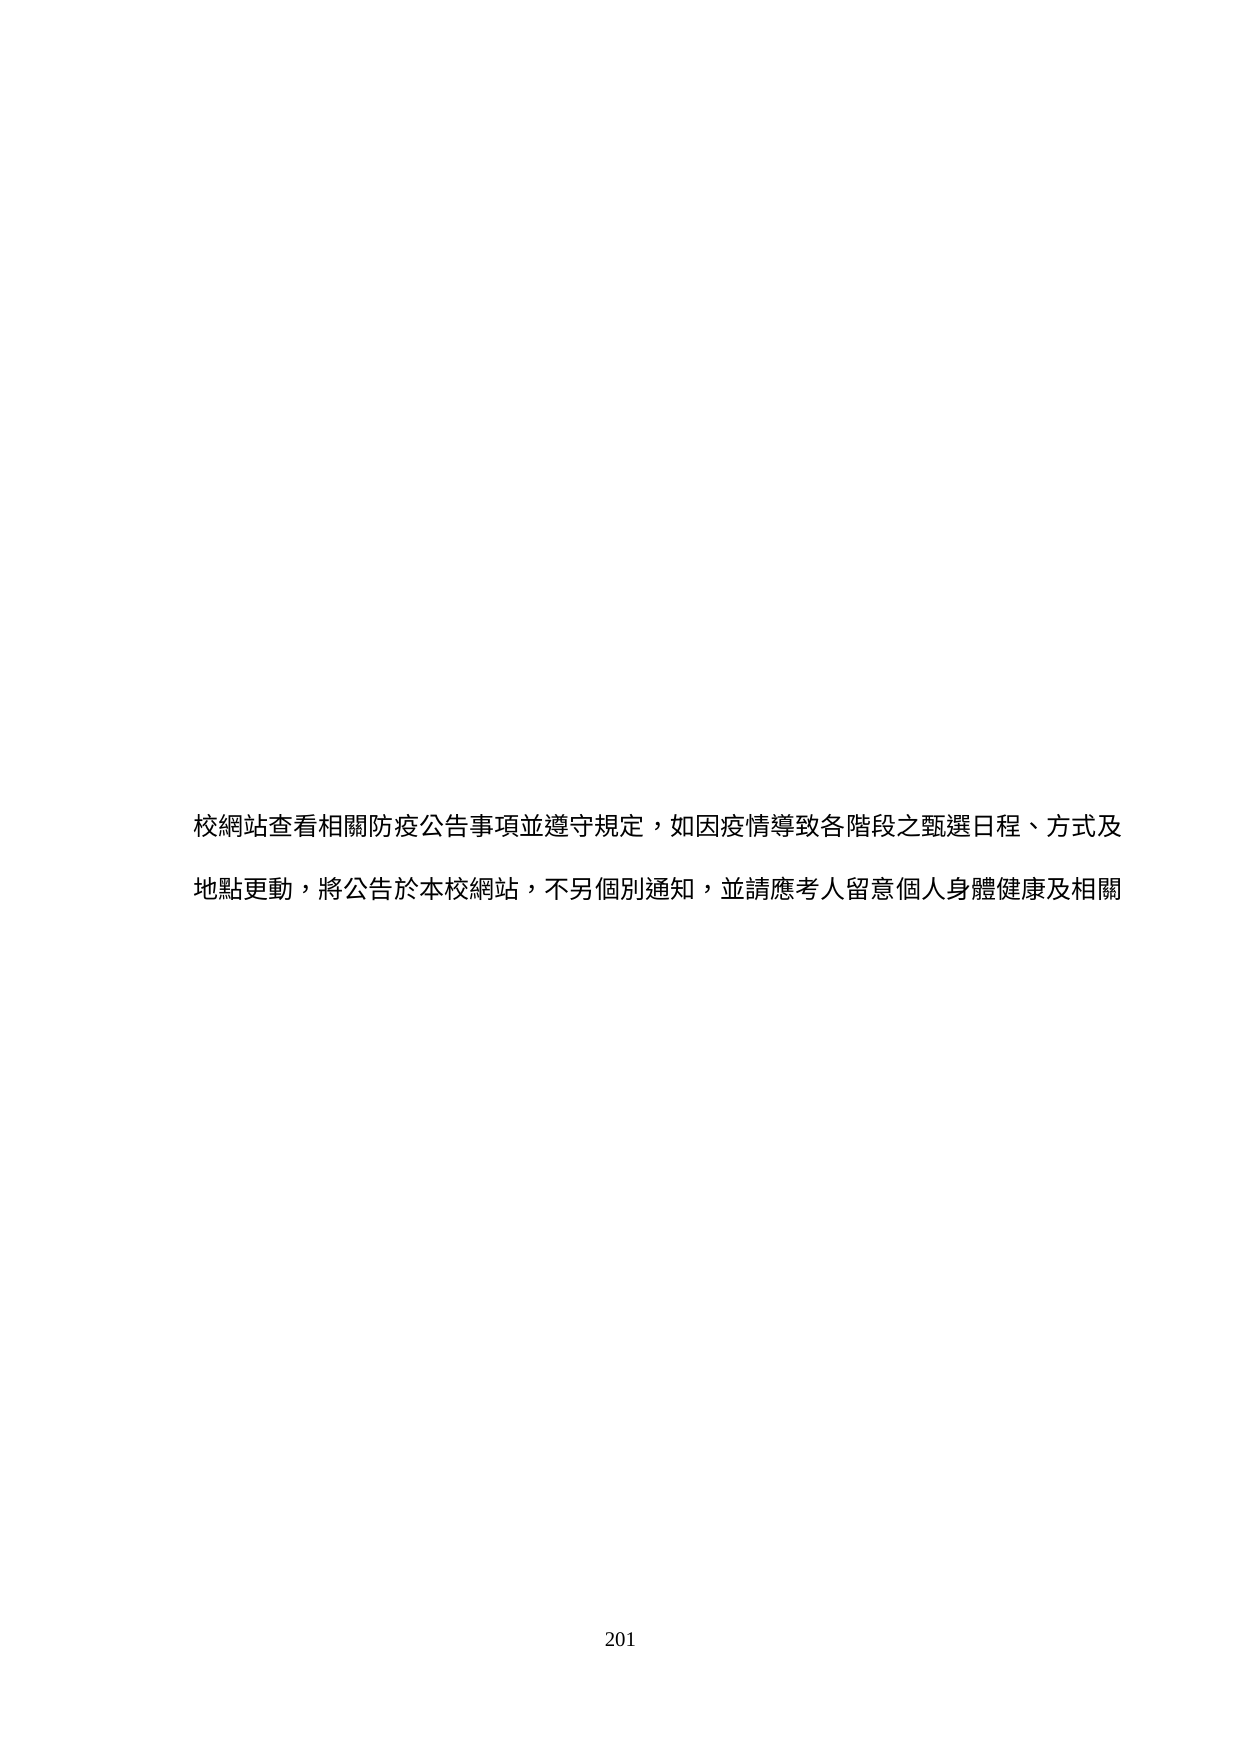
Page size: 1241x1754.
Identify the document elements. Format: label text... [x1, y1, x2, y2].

text 校網站查看相關防疫公告事項並遵守規定，如因疫情導致各階段之甄選日程、方式及地點更動，將公告於本校網站，不另個別通知，並請應考人留意個人身體健康及相關 [118, 783, 1122, 908]
